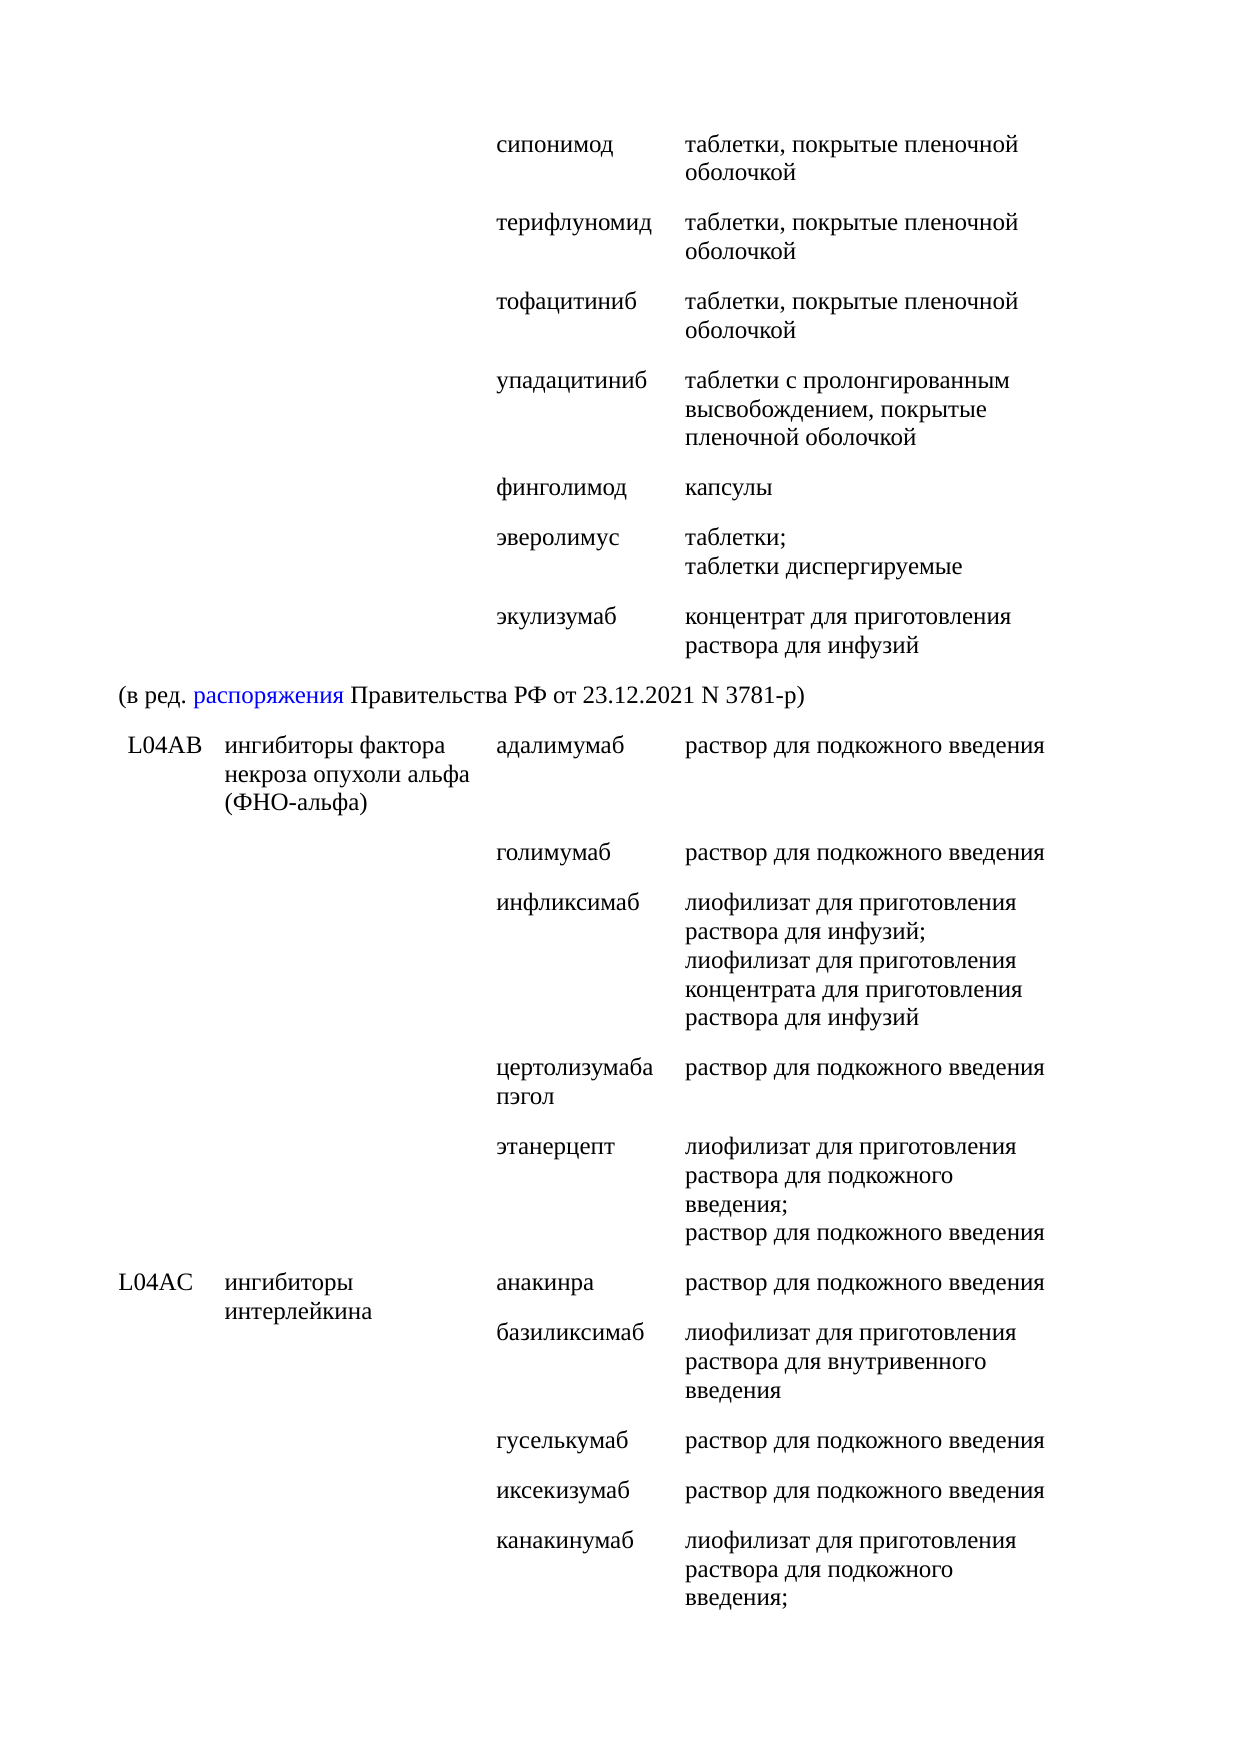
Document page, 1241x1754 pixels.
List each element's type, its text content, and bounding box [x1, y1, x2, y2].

table_cell таблетки; таблетки диспергируемые [679, 512, 1056, 591]
table_cell [218, 1464, 489, 1514]
table_cell раствор для подкожного введения [679, 1042, 1056, 1121]
table_cell голимумаб [490, 827, 678, 877]
table_cell базиликсимаб [490, 1307, 678, 1414]
table_cell [112, 1121, 218, 1257]
table_cell [218, 591, 489, 669]
table_cell цертолизумаба пэгол [490, 1042, 678, 1121]
table_cell капсулы [679, 462, 1056, 512]
table_cell адалимумаб [490, 719, 678, 827]
table_cell таблетки, покрытые пленочной оболочкой [679, 118, 1056, 197]
table_cell [112, 197, 218, 276]
table_cell [112, 276, 218, 354]
table_cell [218, 197, 489, 276]
table_cell раствор для подкожного введения [679, 827, 1056, 877]
table_cell [218, 118, 489, 197]
table_cell L04AC [112, 1257, 218, 1307]
table_cell [112, 118, 218, 197]
table_cell [218, 462, 489, 512]
table_cell [218, 1514, 489, 1622]
table_cell таблетки, покрытые пленочной оболочкой [679, 276, 1056, 354]
table_cell раствор для подкожного введения [679, 1257, 1056, 1307]
table_cell концентрат для приготовления раствора для инфузий [679, 591, 1056, 669]
table_cell лиофилизат для приготовления раствора для внутривенного введения [679, 1307, 1056, 1414]
table_cell [112, 1464, 218, 1514]
table_cell таблетки, покрытые пленочной оболочкой [679, 197, 1056, 276]
table_cell (в ред. распоряжения Правительства РФ от 23.12.2021 N 3781-р) [112, 669, 1056, 719]
table_cell гуселькумаб [490, 1414, 678, 1464]
table_cell [112, 1514, 218, 1622]
table_cell [218, 827, 489, 877]
table_cell [218, 1121, 489, 1257]
table_cell тофацитиниб [490, 276, 678, 354]
table_cell [112, 877, 218, 1042]
table_cell этанерцепт [490, 1121, 678, 1257]
table_cell [218, 1042, 489, 1121]
table_cell эверолимус [490, 512, 678, 591]
table_cell [112, 591, 218, 669]
table_cell [112, 354, 218, 462]
table_cell [218, 1414, 489, 1464]
table_cell анакинра [490, 1257, 678, 1307]
table_cell [218, 354, 489, 462]
table_cell [112, 1414, 218, 1464]
table_cell лиофилизат для приготовления раствора для инфузий; лиофилизат для приготовления концентрата для приготовления раствора для инфузий [679, 877, 1056, 1042]
table_cell канакинумаб [490, 1514, 678, 1622]
table_cell таблетки с пролонгированным высвобождением, покрытые пленочной оболочкой [679, 354, 1056, 462]
table_cell [218, 276, 489, 354]
table_cell [218, 877, 489, 1042]
table_cell раствор для подкожного введения [679, 1464, 1056, 1514]
table_cell [112, 462, 218, 512]
table_cell раствор для подкожного введения [679, 719, 1056, 827]
table_cell [112, 827, 218, 877]
table_cell инфликсимаб [490, 877, 678, 1042]
table_cell [112, 512, 218, 591]
table_cell иксекизумаб [490, 1464, 678, 1514]
table_cell лиофилизат для приготовления раствора для подкожного введения; раствор для подкожного введения [679, 1121, 1056, 1257]
table_cell терифлуномид [490, 197, 678, 276]
table_cell [112, 1307, 218, 1414]
table_cell [218, 512, 489, 591]
table_cell сипонимод [490, 118, 678, 197]
table_cell ингибиторы фактора некроза опухоли альфа (ФНО-альфа) [218, 719, 489, 827]
table_cell упадацитиниб [490, 354, 678, 462]
table_cell L04AB [112, 719, 218, 827]
table_cell финголимод [490, 462, 678, 512]
table_cell экулизумаб [490, 591, 678, 669]
table_cell раствор для подкожного введения [679, 1414, 1056, 1464]
table_cell ингибиторы интерлейкина [218, 1257, 489, 1414]
table_cell лиофилизат для приготовления раствора для подкожного введения; [679, 1514, 1056, 1622]
table_cell [112, 1042, 218, 1121]
